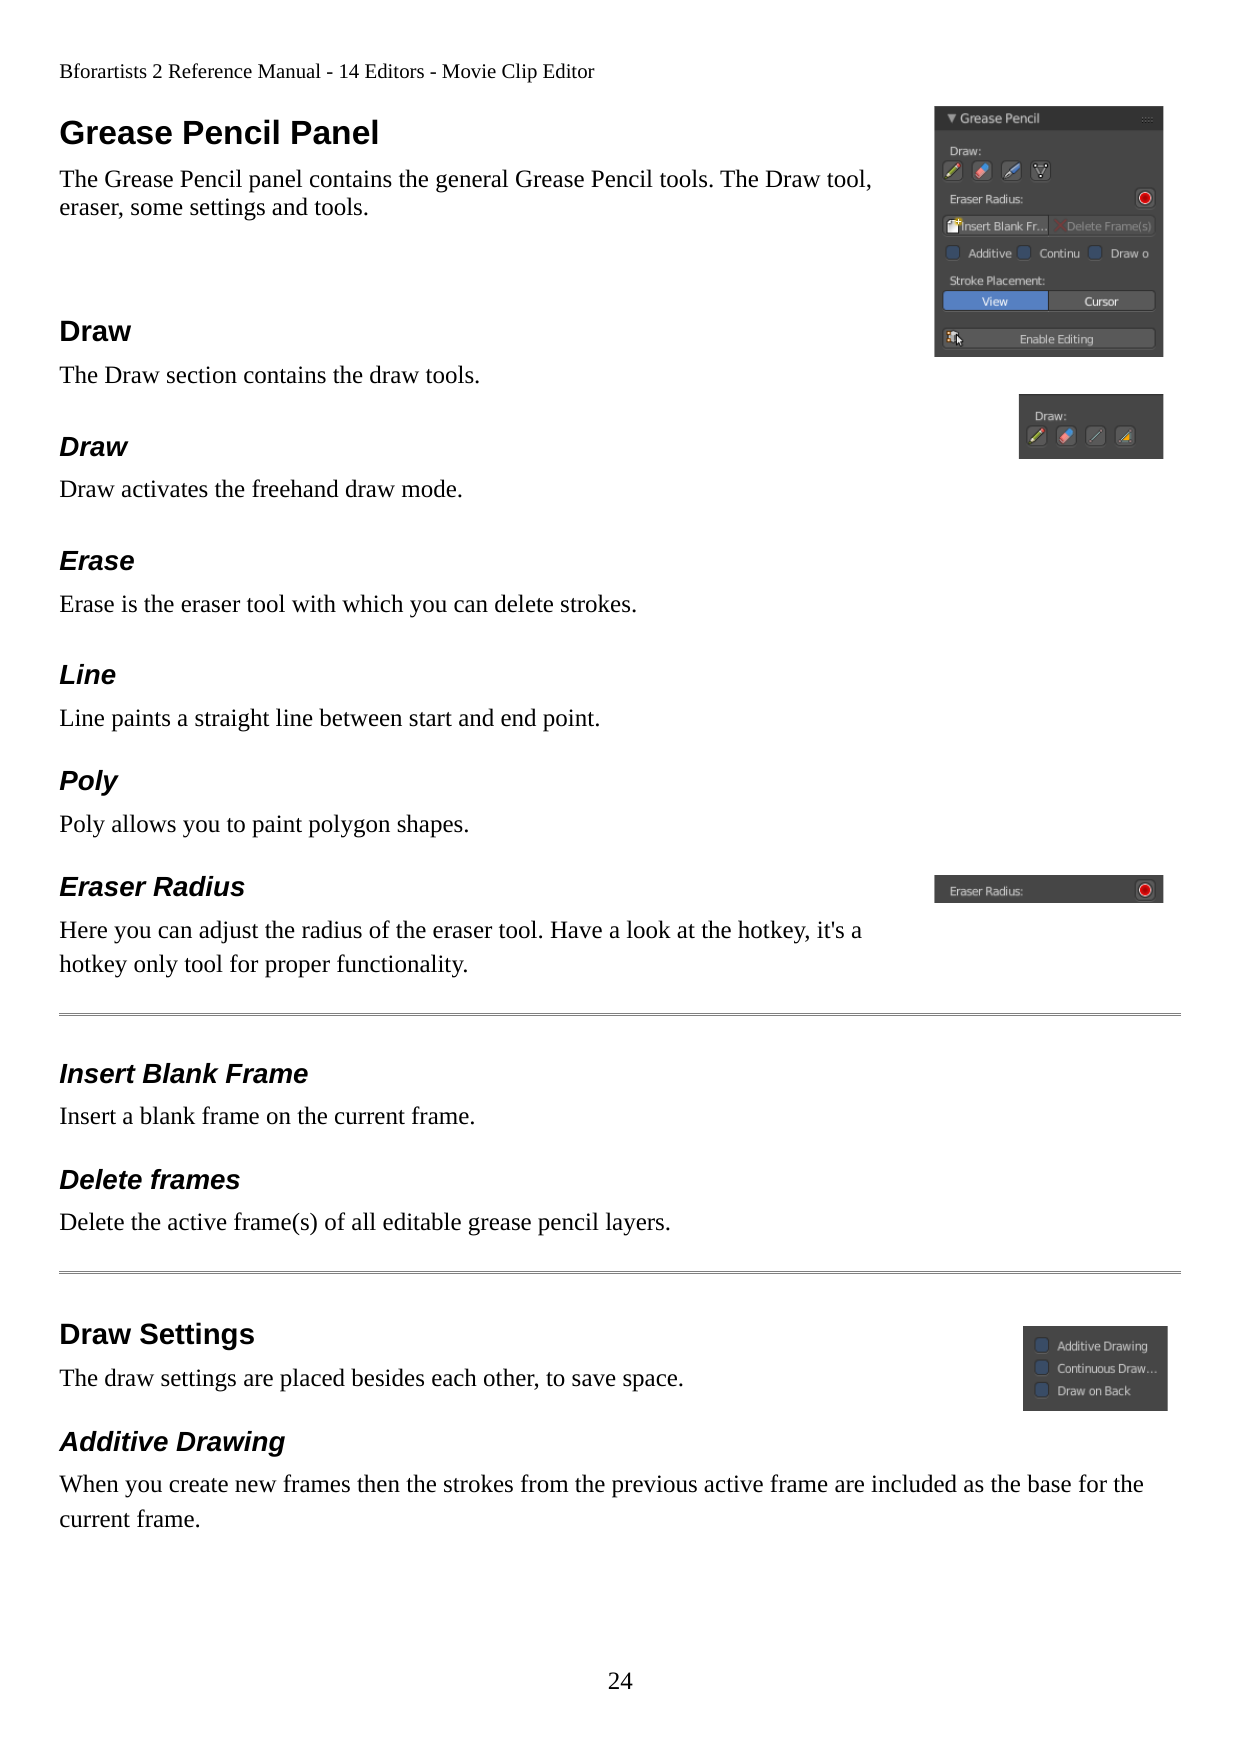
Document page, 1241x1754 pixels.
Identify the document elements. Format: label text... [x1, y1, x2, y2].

subtitle Draw [59, 430, 1181, 462]
subtitle Delete frames [59, 1163, 1181, 1195]
subtitle Draw [59, 314, 934, 347]
text Draw activates the freehand draw mode. [59, 474, 1181, 503]
subtitle Erase [59, 544, 1181, 576]
subtitle Insert Blank Frame [59, 1057, 1181, 1089]
subtitle [1164, 113, 1181, 151]
picture [1023, 1326, 1168, 1411]
subtitle Draw Settings [59, 1317, 1181, 1351]
text Here you can adjust the radius of the eraser tool. Have a look at the hotkey, it's a hotkey only tool for proper functionality. [59, 915, 1181, 978]
text The Grease Pencil panel contains the general Grease Pencil tools. The Draw tool, eraser, some settings and tools. [59, 164, 934, 221]
picture [934, 875, 1164, 903]
subtitle Additive Drawing [59, 1425, 1181, 1457]
picture [934, 106, 1164, 357]
text When you create new frames then the strokes from the previous active frame are included as the base for the current frame. [59, 1469, 1181, 1533]
text Erase is the eraser tool with which you can delete strokes. [59, 589, 1181, 617]
subtitle Line [59, 659, 1181, 691]
text The Draw section contains the draw tools. [59, 360, 1181, 389]
text Line paints a straight line between start and end point. [59, 703, 1181, 732]
subtitle [1164, 314, 1181, 347]
text The draw settings are placed besides each other, to save space. [59, 1363, 1023, 1392]
text Poly allows you to paint polygon shapes. [59, 809, 1181, 838]
text Delete the active frame(s) of all editable grease pencil layers. [59, 1207, 1181, 1236]
subtitle Grease Pencil Panel [59, 113, 934, 151]
picture [1018, 394, 1164, 459]
subtitle Eraser Radius [59, 871, 1181, 902]
subtitle Poly [59, 764, 1181, 796]
text Insert a blank frame on the current frame. [59, 1101, 1181, 1130]
